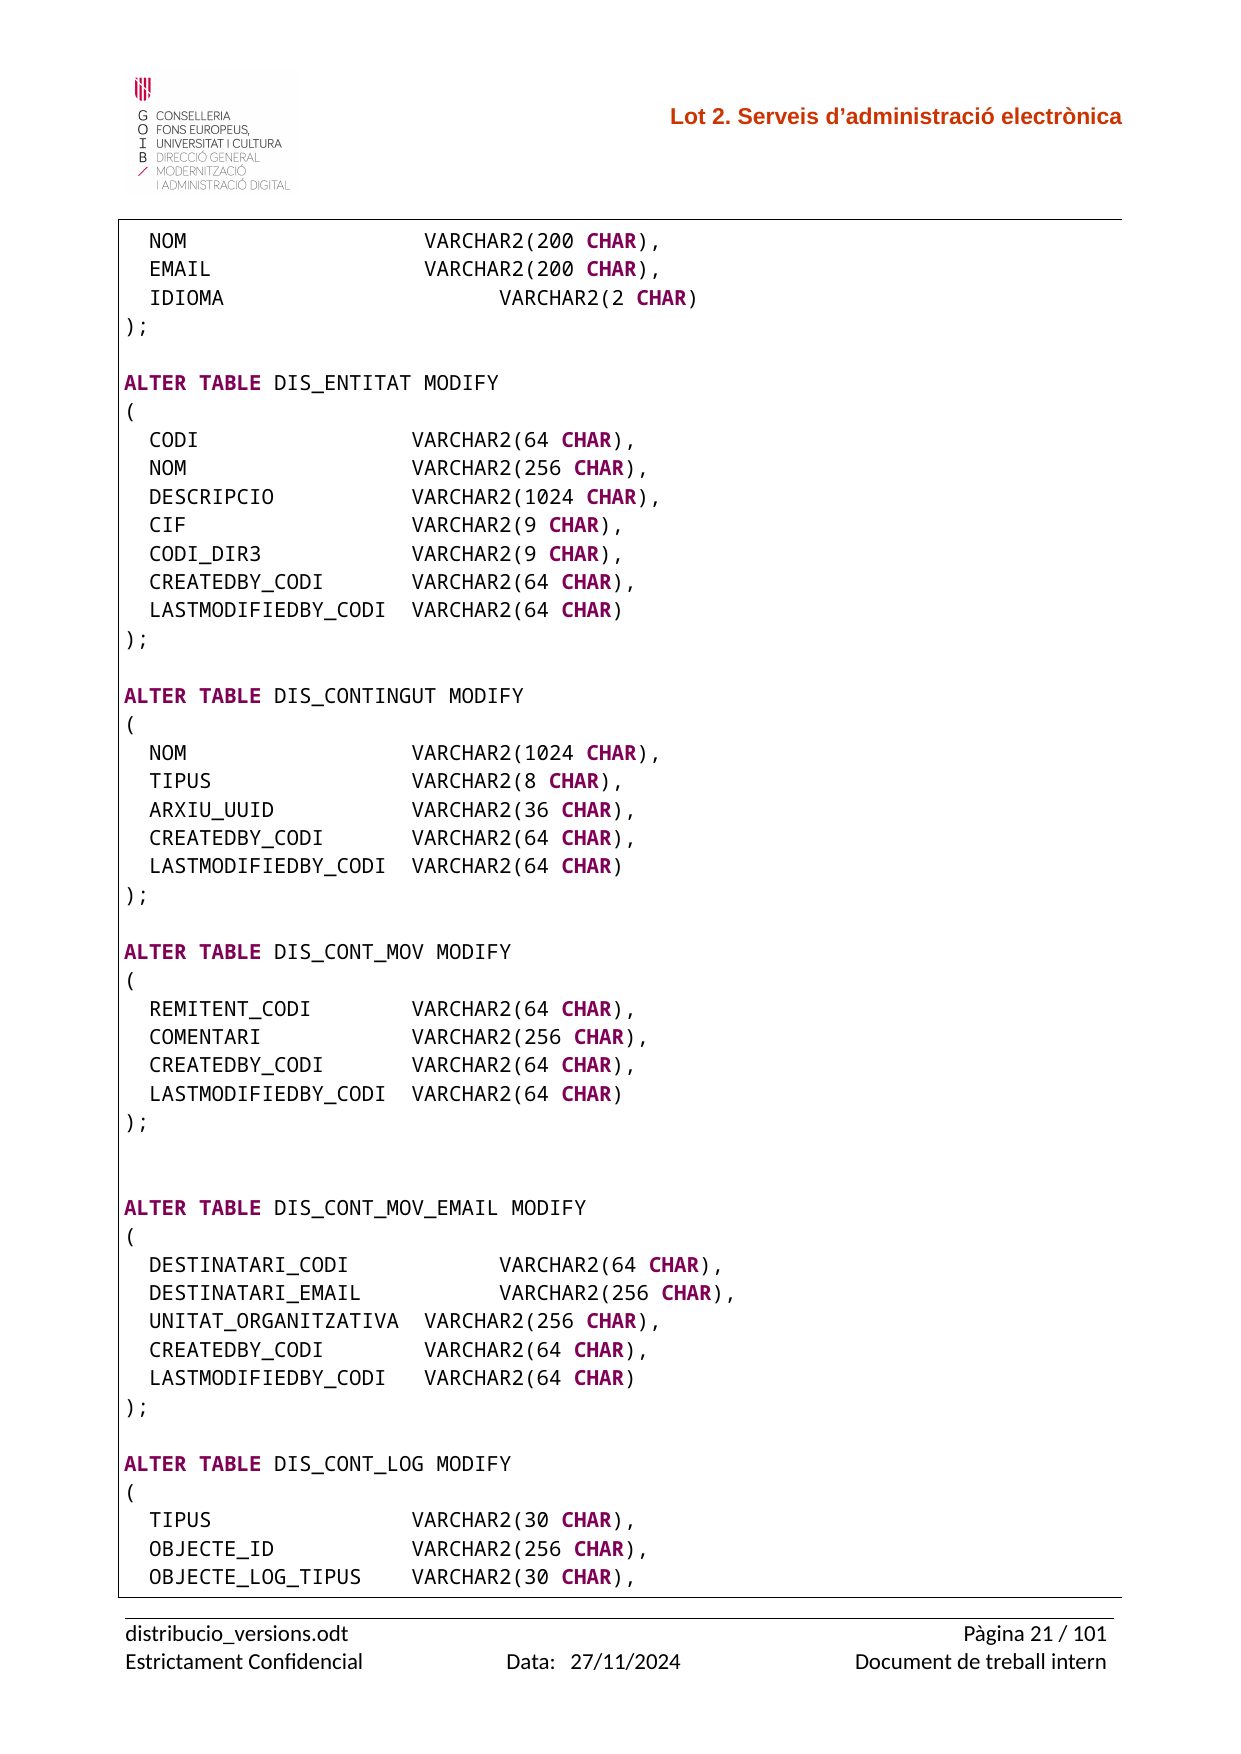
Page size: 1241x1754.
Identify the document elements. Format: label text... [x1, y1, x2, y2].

picture [126, 70, 299, 197]
table_header NOM VARCHAR2(200 CHAR), EMAIL VARCHAR2(200 CHAR), IDIOMA VARCHAR2(2 CHAR) ); ALTER TABLE DIS_ENTITAT MODIFY ( CODI VARCHAR2(64 CHAR), NOM VARCHAR2(256 CHAR), DESCRIPCIO VARCHAR2(1024 CHAR), CIF VARCHAR2(9 CHAR), CODI_DIR3 VARCHAR2(9 CHAR), CREATEDBY_CODI VARCHAR2(64 CHAR), LASTMODIFIEDBY_CODI VARCHAR2(64 CHAR) ); ALTER TABLE DIS_CONTINGUT MODIFY ( NOM VARCHAR2(1024 CHAR), TIPUS VARCHAR2(8 CHAR), ARXIU_UUID VARCHAR2(36 CHAR), CREATEDBY_CODI VARCHAR2(64 CHAR), LASTMODIFIEDBY_CODI VARCHAR2(64 CHAR) ); ALTER TABLE DIS_CONT_MOV MODIFY ( REMITENT_CODI VARCHAR2(64 CHAR), COMENTARI VARCHAR2(256 CHAR), CREATEDBY_CODI VARCHAR2(64 CHAR), LASTMODIFIEDBY_CODI VARCHAR2(64 CHAR) ); ALTER TABLE DIS_CONT_MOV_EMAIL MODIFY ( DESTINATARI_CODI VARCHAR2(64 CHAR), DESTINATARI_EMAIL VARCHAR2(256 CHAR), UNITAT_ORGANITZATIVA VARCHAR2(256 CHAR), CREATEDBY_CODI VARCHAR2(64 CHAR), LASTMODIFIEDBY_CODI VARCHAR2(64 CHAR) ); ALTER TABLE DIS_CONT_LOG MODIFY ( TIPUS VARCHAR2(30 CHAR), OBJECTE_ID VARCHAR2(256 CHAR), OBJECTE_LOG_TIPUS VARCHAR2(30 CHAR), [119, 220, 1122, 1597]
